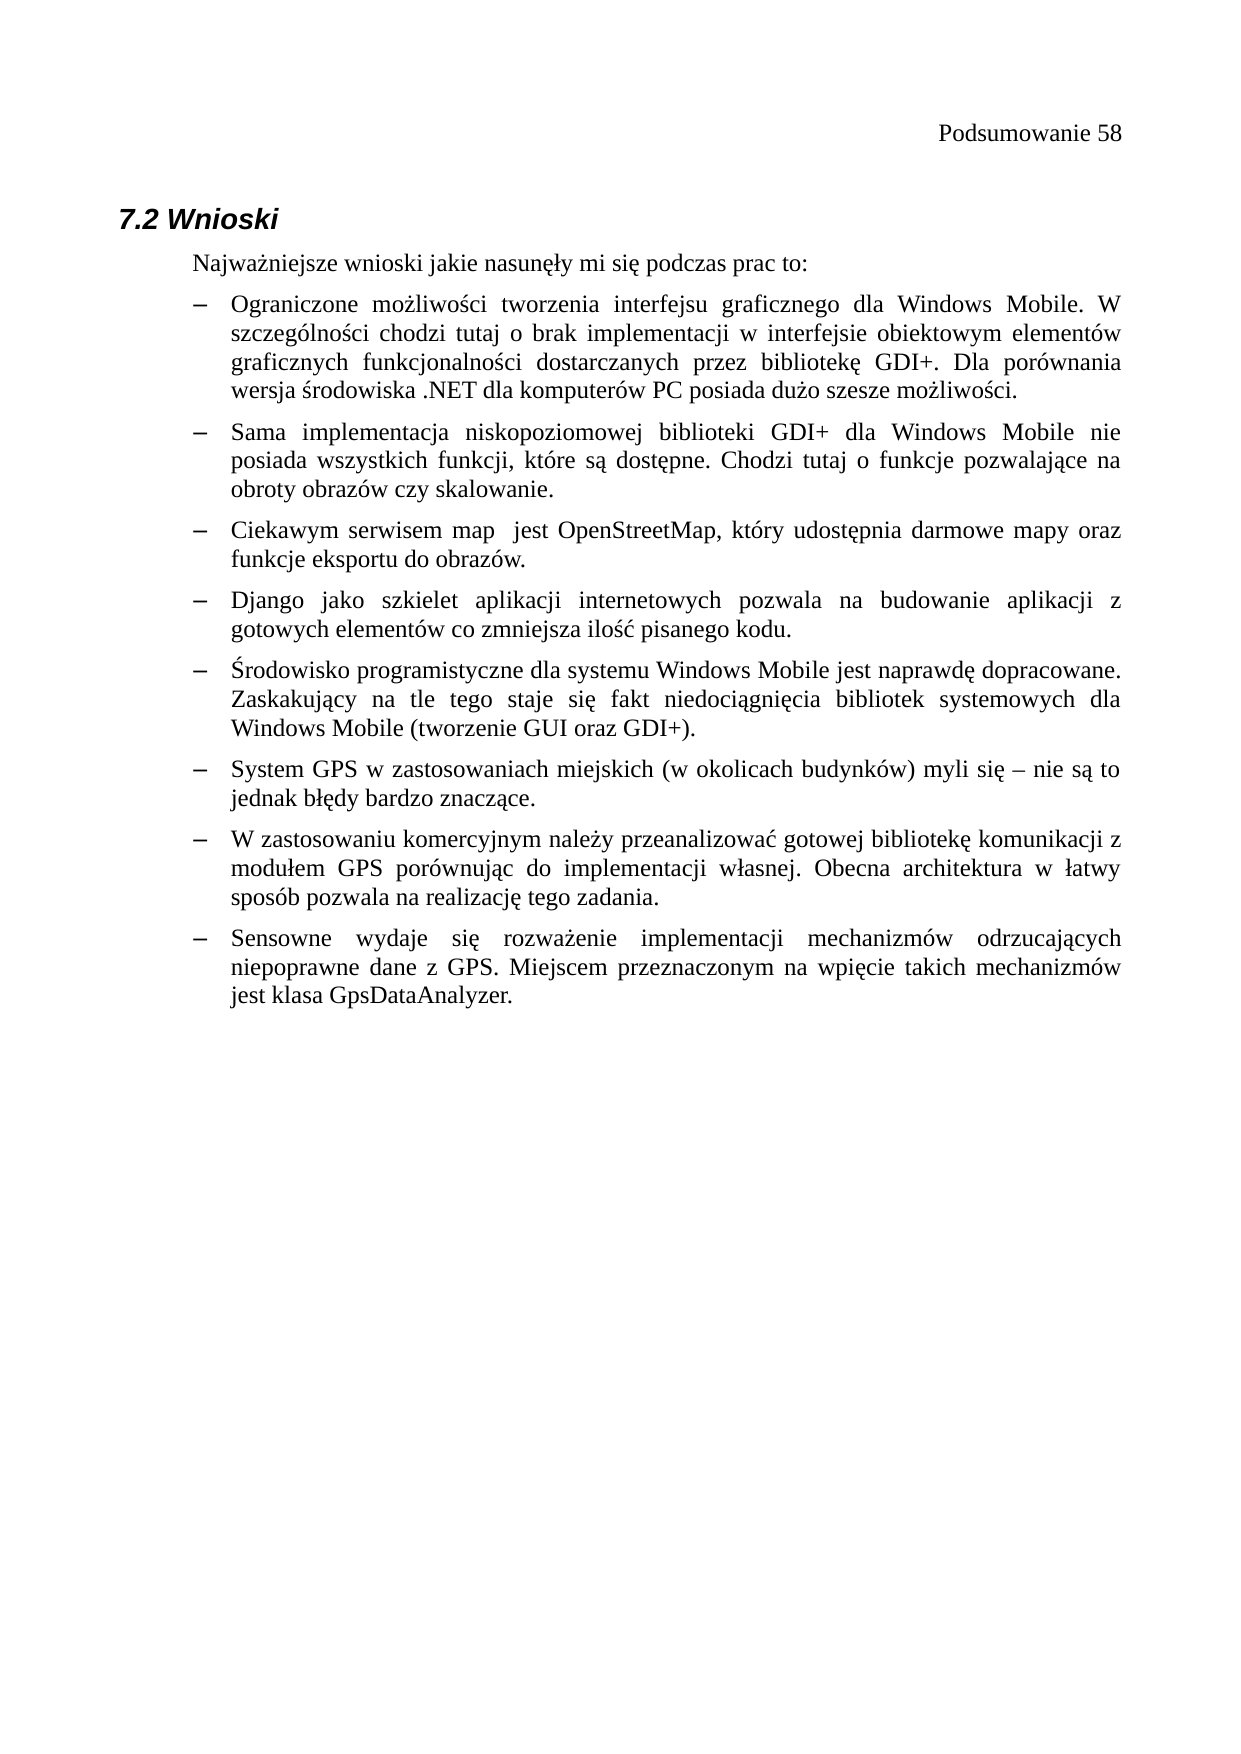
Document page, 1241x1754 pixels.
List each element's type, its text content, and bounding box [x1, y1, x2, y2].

subtitle 7.2 Wnioski [118, 202, 1122, 236]
list Ciekawym serwisem map jest OpenStreetMap, który udostępnia darmowe mapy oraz funkcje eksportu do obrazów. [193, 516, 1122, 573]
list Ograniczone możliwości tworzenia interfejsu graficznego dla Windows Mobile. W szczególności chodzi tutaj o brak implementacji w interfejsie obiektowym elementów graficznych funkcjonalności dostarczanych przez bibliotekę GDI+. Dla porównania wersja środowiska .NET dla komputerów PC posiada dużo szesze możliwości. [193, 289, 1122, 404]
list W zastosowaniu komercyjnym należy przeanalizować gotowej bibliotekę komunikacji z modułem GPS porównując do implementacji własnej. Obecna architektura w łatwy sposób pozwala na realizację tego zadania. [193, 824, 1122, 911]
list Środowisko programistyczne dla systemu Windows Mobile jest naprawdę dopracowane. Zaskakujący na tle tego staje się fakt niedociągnięcia bibliotek systemowych dla Windows Mobile (tworzenie GUI oraz GDI+). [193, 656, 1122, 742]
list System GPS w zastosowaniach miejskich (w okolicach budynków) myli się – nie są to jednak błędy bardzo znaczące. [193, 754, 1122, 812]
list Sama implementacja niskopoziomowej biblioteki GDI+ dla Windows Mobile nie posiada wszystkich funkcji, które są dostępne. Chodzi tutaj o funkcje pozwalające na obroty obrazów czy skalowanie. [193, 417, 1122, 503]
text Najważniejsze wnioski jakie nasunęły mi się podczas prac to: [118, 248, 1122, 277]
list Sensowne wydaje się rozważenie implementacji mechanizmów odrzucających niepoprawne dane z GPS. Miejscem przeznaczonym na wpięcie takich mechanizmów jest klasa GpsDataAnalyzer. [193, 923, 1122, 1009]
list Django jako szkielet aplikacji internetowych pozwala na budowanie aplikacji z gotowych elementów co zmniejsza ilość pisanego kodu. [193, 586, 1122, 643]
